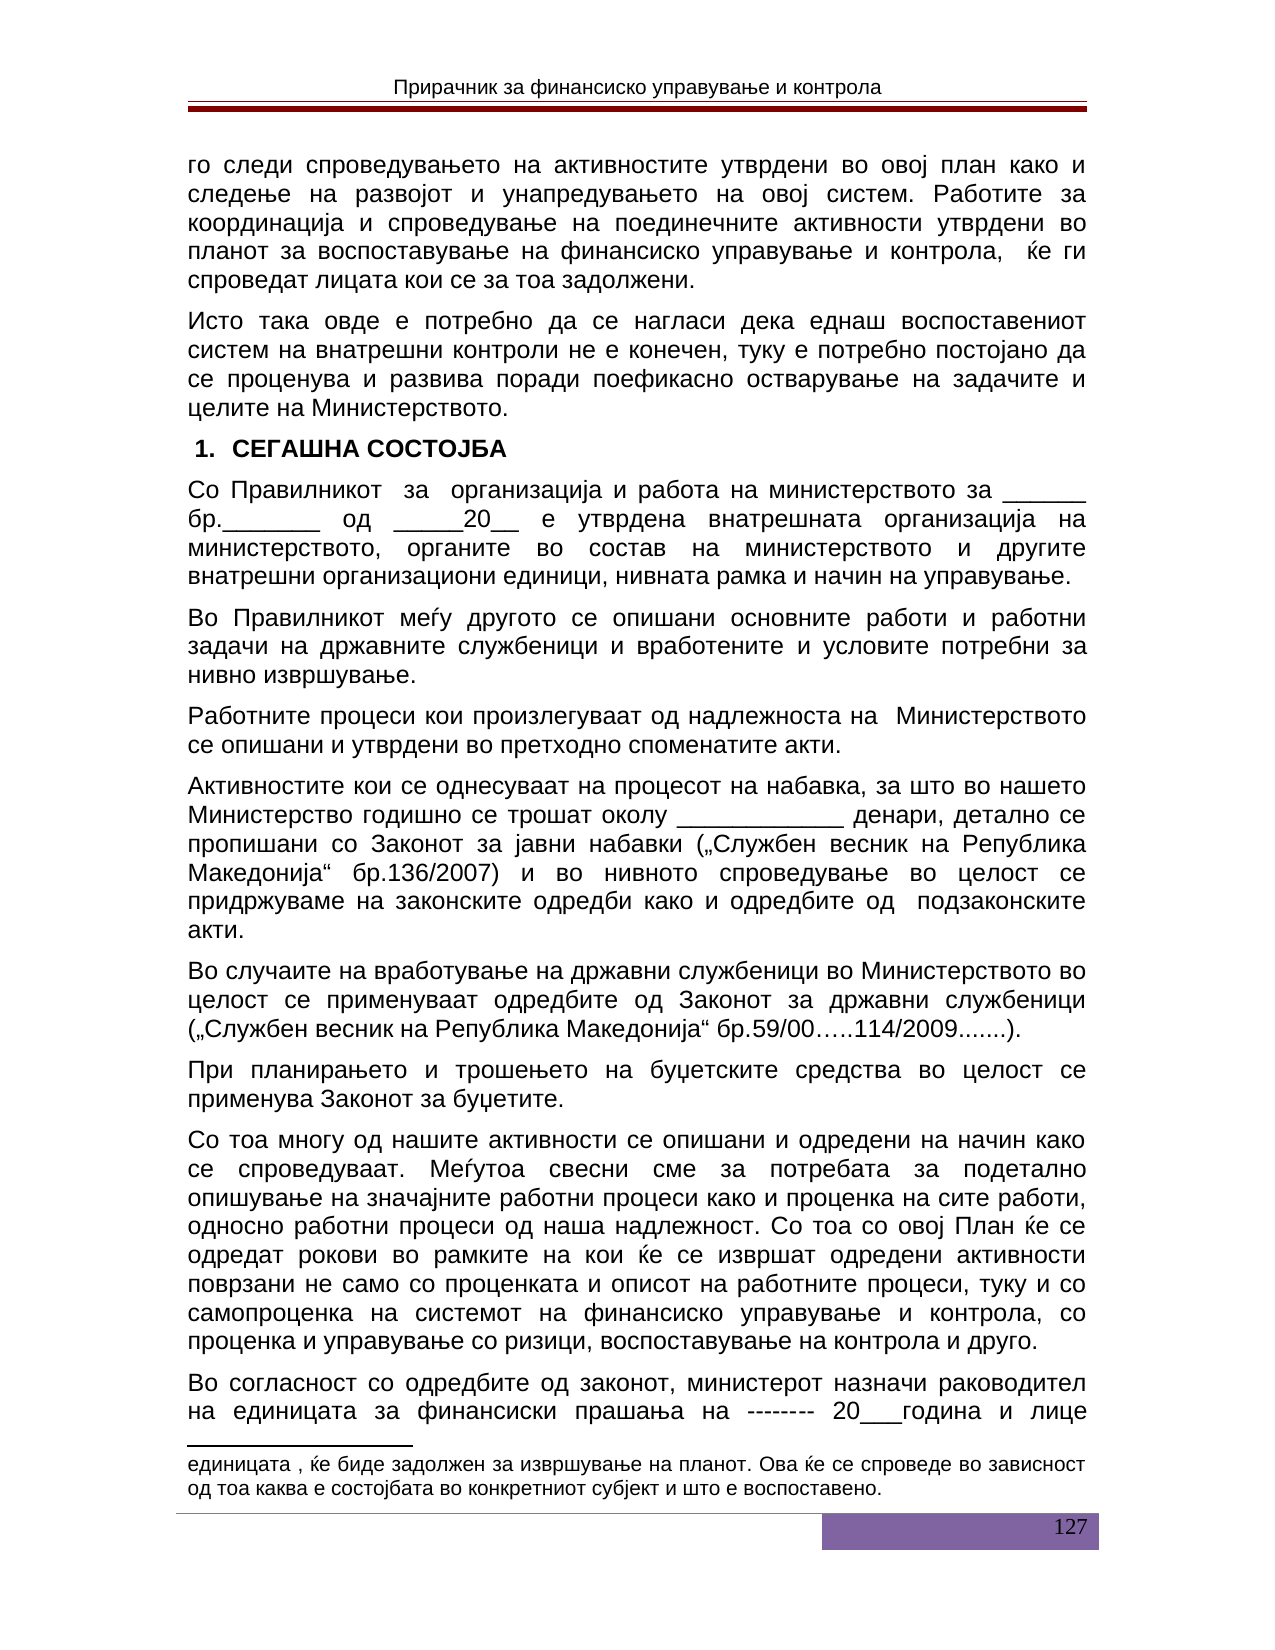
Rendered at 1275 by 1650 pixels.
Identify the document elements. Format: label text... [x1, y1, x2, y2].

text Во согласност со одредбите од законот, министерот назначи раководител на единицата за финансиски прашања на -------- 20___година и лице [187, 1367, 1087, 1425]
text единицата , ќе биде задолжен за извршување на планот. Ова ќе се спроведе во зависност од тоа каква е состојбата во конкретниот субјект и што е воспоставено. [187, 1452, 1087, 1500]
text Во случаите на вработување на државни службеници во Министерството во целост се применуваат одредбите од Законот за државни службеници („Службен весник на Република Македонија“ бр.59/00…..114/2009.......). [187, 956, 1087, 1042]
text Исто така овде е потребно да се нагласи дека еднаш воспоставениот систем на внатрешни контроли не е конечен, туку е потребно постојано да се проценува и развива поради поефикасно остварување на задачите и целите на Министерството. [187, 306, 1087, 421]
text го следи спроведувањето на активностите утврдени во овој план како и следење на развојот и унапредувањето на овој систем. Работите за координација и спроведување на поединечните активности утврдени во планот за воспоставување на финансиско управување и контрола, ќе ги спроведат лицата кои се за тоа задолжени. [187, 150, 1087, 294]
text Работните процеси кои произлегуваат од надлежноста на Министерството се опишани и утврдени во претходно споменатите акти. [187, 701, 1087, 759]
text Активностите кои се однесуваат на процесот на набавка, за што во нашето Министерство годишно се трошат околу ____________ денари, детално се пропишани со Законот за јавни набавки („Службен весник на Република Македонија“ бр.136/2007) и во нивното спроведување во целост се придржуваме на законските одредби како и одредбите од подзаконските акти. [187, 771, 1087, 944]
list СЕГАШНА СОСТОЈБА [194, 434, 1087, 462]
text Во Правилникот меѓу другото се опишани основните работи и работни задачи на државните службеници и вработените и условите потребни за нивно извршување. [187, 602, 1087, 689]
text При планирањето и трошењето на буџетските средства во целост се применува Законот за буџетите. [187, 1055, 1087, 1112]
text Со тоа многу од нашите активности се опишани и одредени на начин како се спроведуваат. Меѓутоа свесни сме за потребата за подетално опишување на значајните работни процеси како и проценка на сите работи, односно работни процеси од наша надлежност. Со тоа со овој План ќе се одредат рокови во рамките на кои ќе се извршат одредени активности поврзани не само со проценката и описот на работните процеси, туку и со самопроценка на системот на финансиско управување и контрола, со проценка и управување со ризици, воспоставување на контрола и друго. [187, 1125, 1087, 1355]
text Со Правилникот за организација и работа на министерството за ______ бр._______ од _____20__ е утврдена внатрешната организација на министерството, органите во состав на министерството и другите внатрешни организациони единици, нивната рамка и начин на управување. [187, 475, 1087, 590]
